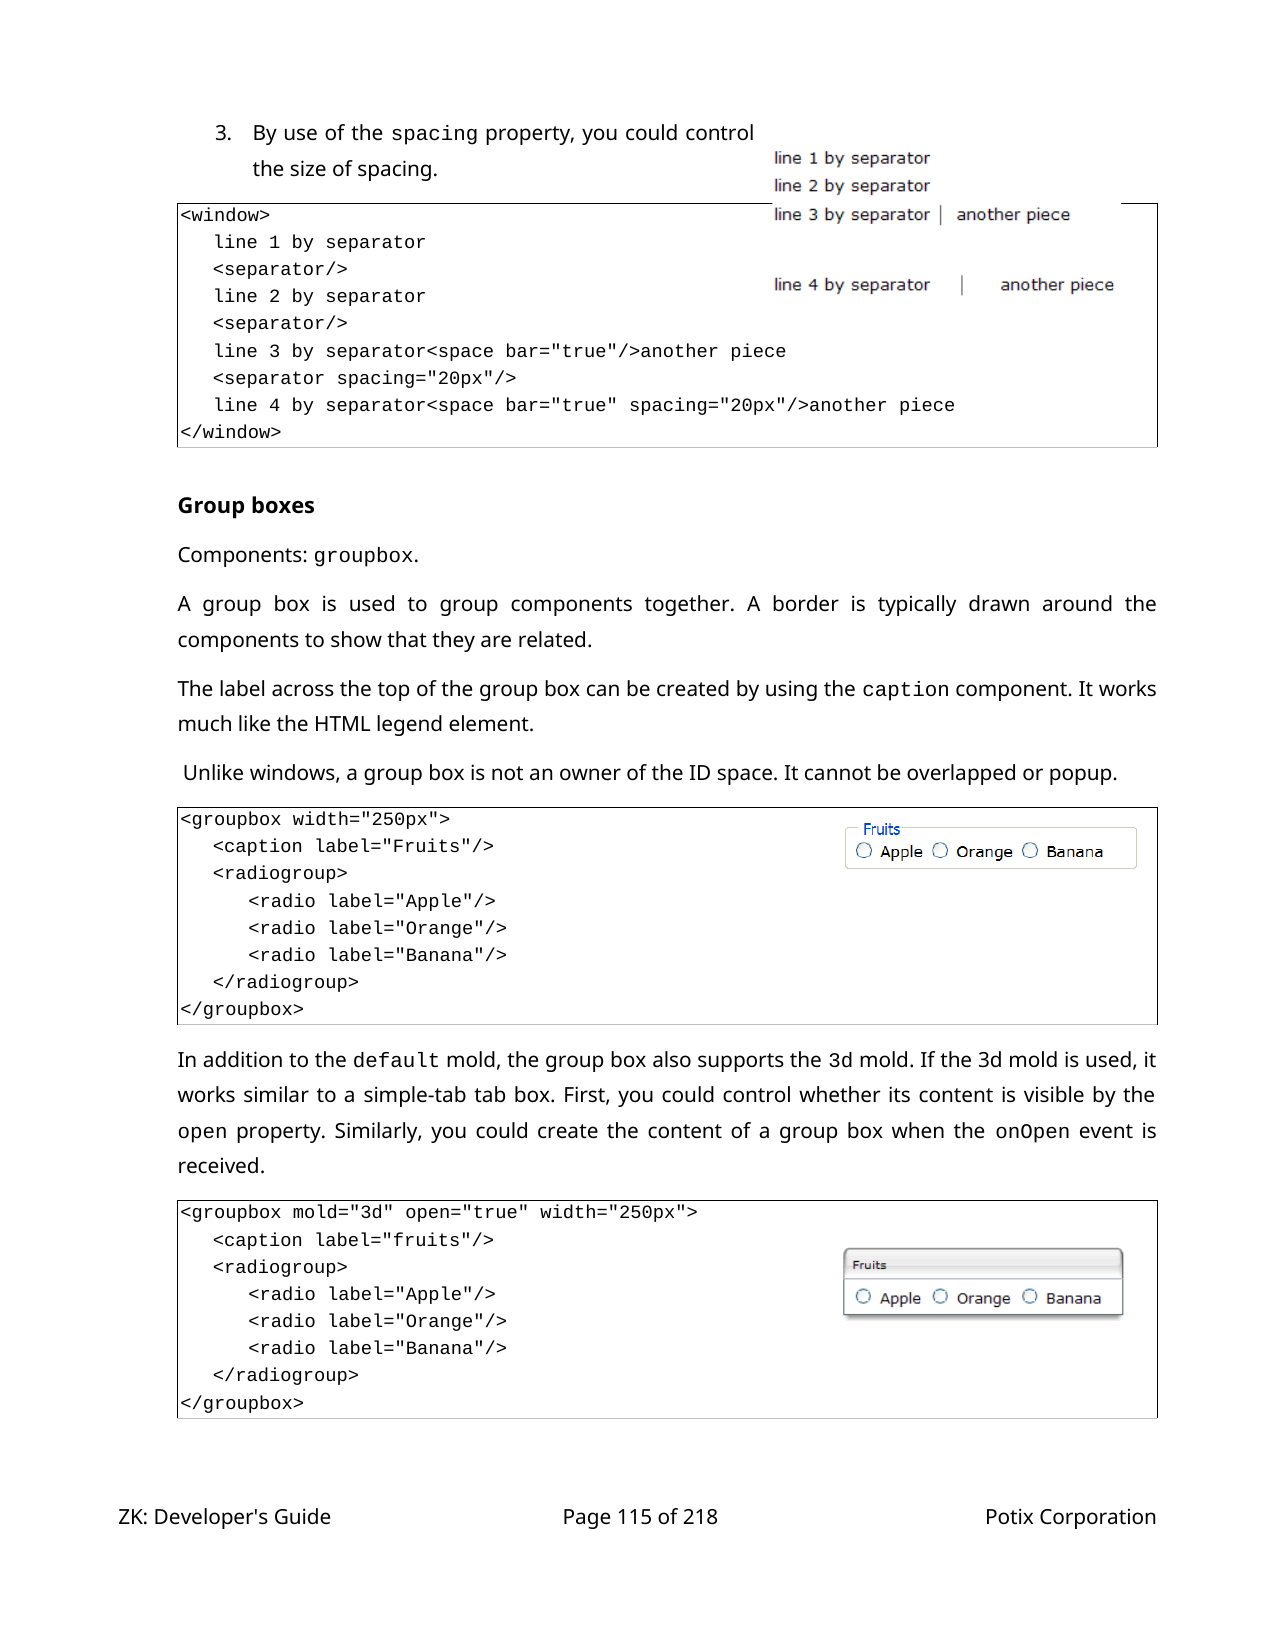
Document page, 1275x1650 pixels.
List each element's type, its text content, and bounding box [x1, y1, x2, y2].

text </groupbox> [178, 1391, 1157, 1418]
text <radio label="Orange"/> [178, 1309, 1157, 1333]
text line 4 by separator<space bar="true" spacing="20px"/>another piece [178, 393, 1157, 417]
text [1122, 204, 1157, 227]
text In addition to the default mold, the group box also supports the 3d mold. If the 3d mold is used, it works similar to a simple-tab tab box. First, you could control whether its content is visible by the open property. Similarly, you could create the content of a group box when the onOpen event is received. [177, 1045, 1157, 1179]
list By use of the spacing property, you could control the size of spacing. [215, 118, 1157, 182]
text line 3 by separator<space bar="true"/>another piece [178, 338, 1157, 363]
text </window> [178, 420, 1157, 447]
text </radiogroup> [178, 1363, 1157, 1388]
text <radiogroup> [178, 861, 1157, 886]
text Components: groupbox. [177, 540, 1157, 569]
text [1122, 257, 1157, 281]
text </groupbox> [178, 997, 1157, 1024]
picture [772, 145, 1122, 298]
text <radio label="Orange"/> [178, 916, 1157, 940]
text <radio label="Banana"/> [178, 943, 1157, 967]
picture [843, 821, 1140, 871]
text <caption label="Fruits"/> [178, 834, 843, 858]
text <separator/> [178, 257, 772, 281]
text <window> [178, 204, 772, 227]
text <radio label="Banana"/> [178, 1336, 1157, 1360]
text <separator/> [178, 311, 1157, 336]
text <groupbox width="250px"> [178, 808, 1157, 831]
text <radio label="Apple"/> [178, 1282, 841, 1306]
text The label across the top of the group box can be created by using the caption component. It works much like the HTML legend element. [177, 674, 1157, 737]
text <separator spacing="20px"/> [178, 366, 1157, 390]
text <radio label="Apple"/> [178, 888, 1157, 913]
text A group box is used to group components together. A border is typically drawn around the components to show that they are related. [177, 589, 1157, 653]
text [1128, 1254, 1157, 1279]
text line 1 by separator [178, 230, 772, 254]
text </radiogroup> [178, 970, 1157, 994]
subtitle Group boxes [177, 490, 1157, 520]
text [1122, 230, 1157, 254]
picture [841, 1246, 1128, 1321]
text Unlike windows, a group box is not an owner of the ID space. It cannot be overlapped or popup. [177, 758, 1157, 786]
text [1128, 1282, 1157, 1306]
text line 2 by separator [178, 284, 1157, 308]
text <radiogroup> [178, 1254, 841, 1279]
text <caption label="fruits"/> [178, 1227, 1157, 1252]
text <groupbox mold="3d" open="true" width="250px"> [178, 1201, 1157, 1224]
